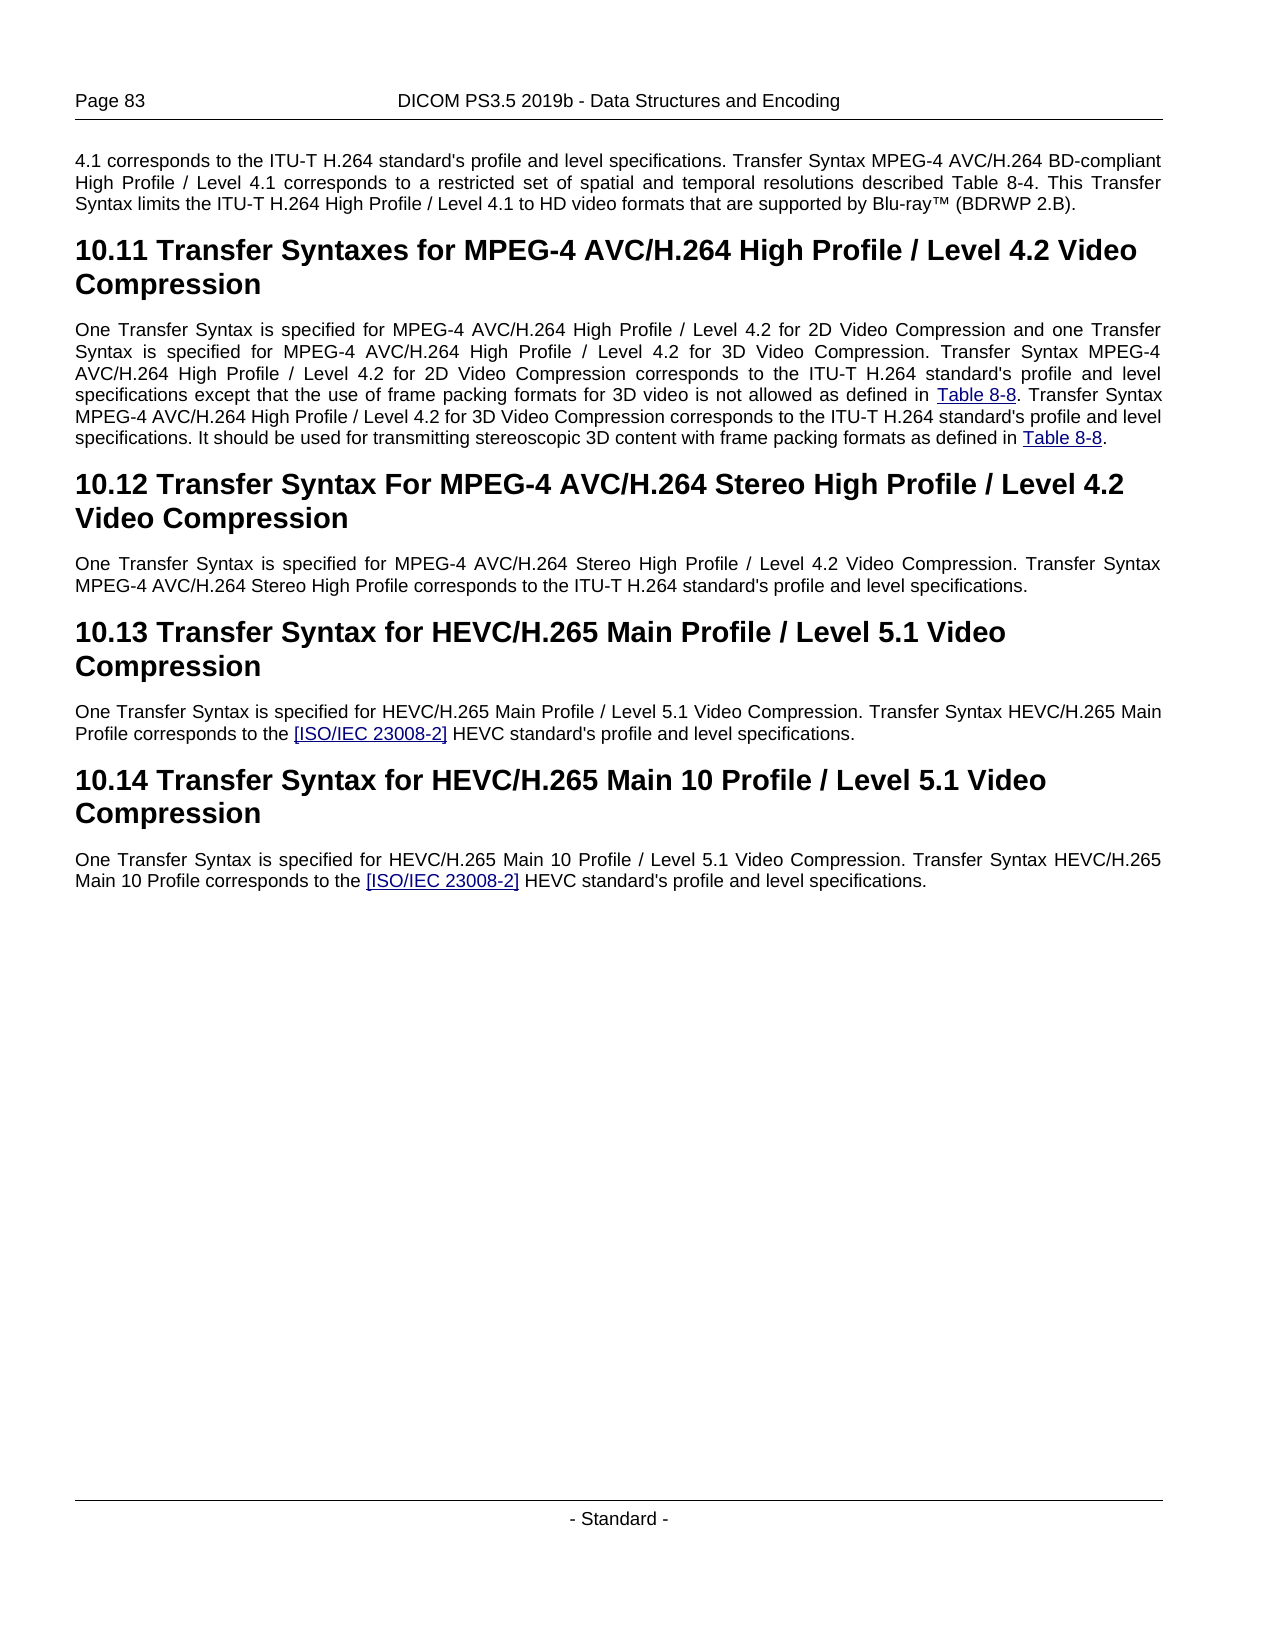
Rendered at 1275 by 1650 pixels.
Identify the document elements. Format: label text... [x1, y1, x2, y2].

text 4.1 corresponds to the ITU-T H.264 standard's profile and level specifications. Transfer Syntax MPEG-4 AVC/H.264 BD-compliant High Profile / Level 4.1 corresponds to a restricted set of spatial and temporal resolutions described Table 8-4. This Transfer Syntax limits the ITU-T H.264 High Profile / Level 4.1 to HD video formats that are supported by Blu-ray™ (BDRWP 2.B). [75, 150, 1162, 215]
text One Transfer Syntax is specified for MPEG-4 AVC/H.264 High Profile / Level 4.2 for 2D Video Compression and one Transfer Syntax is specified for MPEG-4 AVC/H.264 High Profile / Level 4.2 for 3D Video Compression. Transfer Syntax MPEG-4 AVC/H.264 High Profile / Level 4.2 for 2D Video Compression corresponds to the ITU-T H.264 standard's profile and level specifications except that the use of frame packing formats for 3D video is not allowed as defined in Table 8-8. Transfer Syntax MPEG-4 AVC/H.264 High Profile / Level 4.2 for 3D Video Compression corresponds to the ITU-T H.264 standard's profile and level specifications. It should be used for transmitting stereoscopic 3D content with frame packing formats as defined in Table 8-8. [75, 319, 1162, 449]
text 10.11 Transfer Syntaxes for MPEG-4 AVC/H.264 High Profile / Level 4.2 Video Compression [75, 233, 1162, 301]
text 10.14 Transfer Syntax for HEVC/H.265 Main 10 Profile / Level 5.1 Video Compression [75, 763, 1162, 830]
text One Transfer Syntax is specified for MPEG-4 AVC/H.264 Stereo High Profile / Level 4.2 Video Compression. Transfer Syntax MPEG-4 AVC/H.264 Stereo High Profile corresponds to the ITU-T H.264 standard's profile and level specifications. [75, 553, 1162, 596]
text One Transfer Syntax is specified for HEVC/H.265 Main 10 Profile / Level 5.1 Video Compression. Transfer Syntax HEVC/H.265 Main 10 Profile corresponds to the [ISO/IEC 23008-2] HEVC standard's profile and level specifications. [75, 849, 1162, 892]
text One Transfer Syntax is specified for HEVC/H.265 Main Profile / Level 5.1 Video Compression. Transfer Syntax HEVC/H.265 Main Profile corresponds to the [ISO/IEC 23008-2] HEVC standard's profile and level specifications. [75, 701, 1162, 744]
text 10.13 Transfer Syntax for HEVC/H.265 Main Profile / Level 5.1 Video Compression [75, 615, 1162, 682]
text 10.12 Transfer Syntax For MPEG-4 AVC/H.264 Stereo High Profile / Level 4.2 Video Compression [75, 467, 1162, 534]
